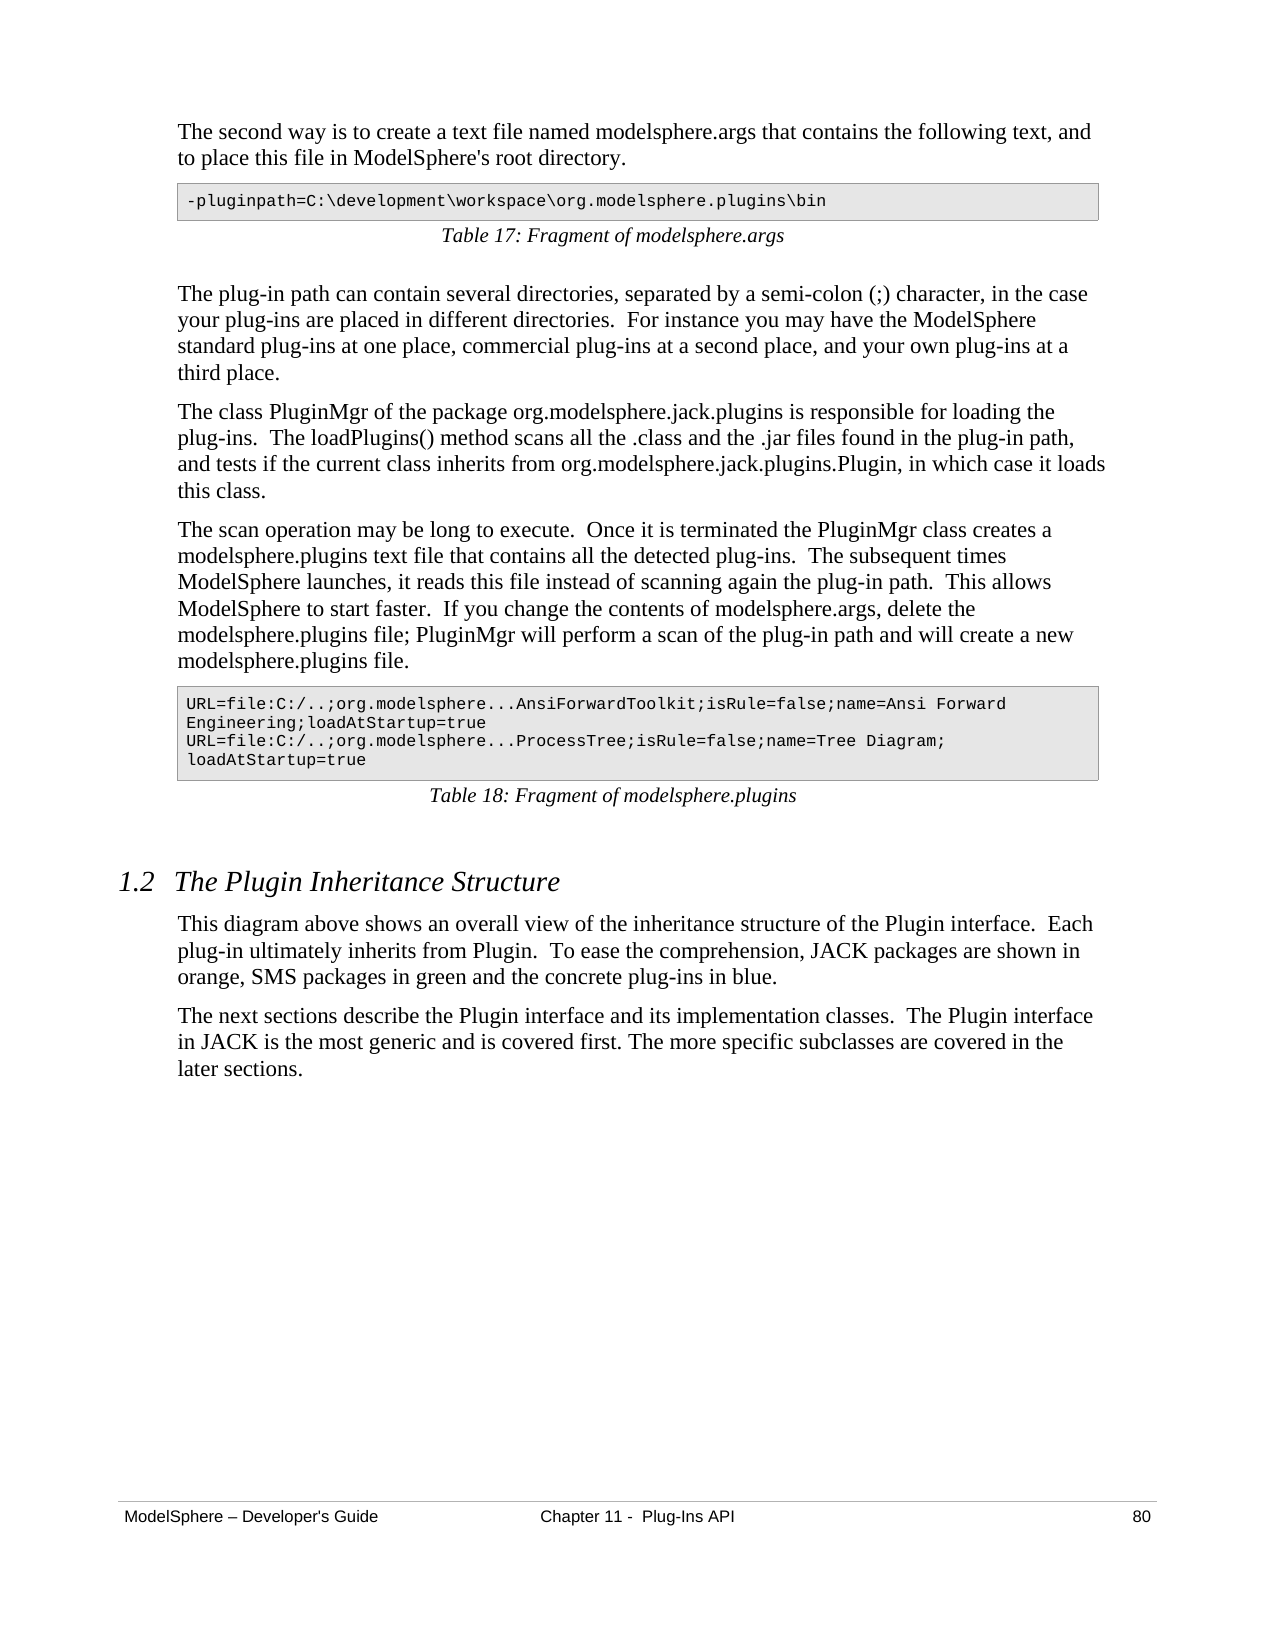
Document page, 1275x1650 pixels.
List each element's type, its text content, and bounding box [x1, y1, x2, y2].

text URL=file:C:/..;org.modelsphere...ProcessTree;isRule=false;name=Tree Diagram; loadAtStartup=true [178, 724, 1098, 780]
text The scan operation may be long to execute. Once it is terminated the PluginMgr class creates a modelsphere.plugins text file that contains all the detected plug-ins. The subsequent times ModelSphere launches, it reads this file instead of scanning again the plug-in path. This allows ModelSphere to start faster. If you change the contents of modelsphere.args, delete the modelsphere.plugins file; PluginMgr will perform a scan of the plug-in path and will create a new modelsphere.plugins file. [177, 516, 1109, 674]
text The plug-in path can contain several directories, separated by a semi-colon (;) character, in the case your plug-ins are placed in different directories. For instance you may have the ModelSphere standard plug-ins at one place, commercial plug-ins at a second place, and your own plug-ins at a third place. [177, 280, 1109, 385]
text This diagram above shows an overall view of the inheritance structure of the Plugin interface. Each plug-in ultimately inherits from Plugin. To ease the comprehension, JACK packages are shown in orange, SMS packages in green and the concrete plug-ins in blue. [177, 911, 1109, 989]
text The class PluginMgr of the package org.modelsphere.jack.plugins is responsible for loading the plug-ins. The loadPlugins() method scans all the .class and the .jar files found in the plug-in path, and tests if the current class inherits from org.modelsphere.jack.plugins.Plugin, in which case it loads this class. [177, 398, 1109, 503]
text Table 18: Fragment of modelsphere.plugins [118, 783, 1109, 807]
text Table 17: Fragment of modelsphere.args [118, 223, 1109, 247]
text The second way is to create a text file named modelsphere.args that contains the following text, and to place this file in ModelSphere's root directory. [177, 118, 1109, 171]
text -pluginpath=C:\development\workspace\org.modelsphere.plugins\bin [178, 184, 1098, 220]
subtitle The Plugin Inheritance Structure [118, 864, 1157, 898]
text URL=file:C:/..;org.modelsphere...AnsiForwardToolkit;isRule=false;name=Ansi Forward Engineering;loadAtStartup=true [178, 687, 1098, 724]
text The next sections describe the Plugin interface and its implementation classes. The Plugin interface in JACK is the most generic and is covered first. The more specific subclasses are covered in the later sections. [177, 1002, 1109, 1081]
